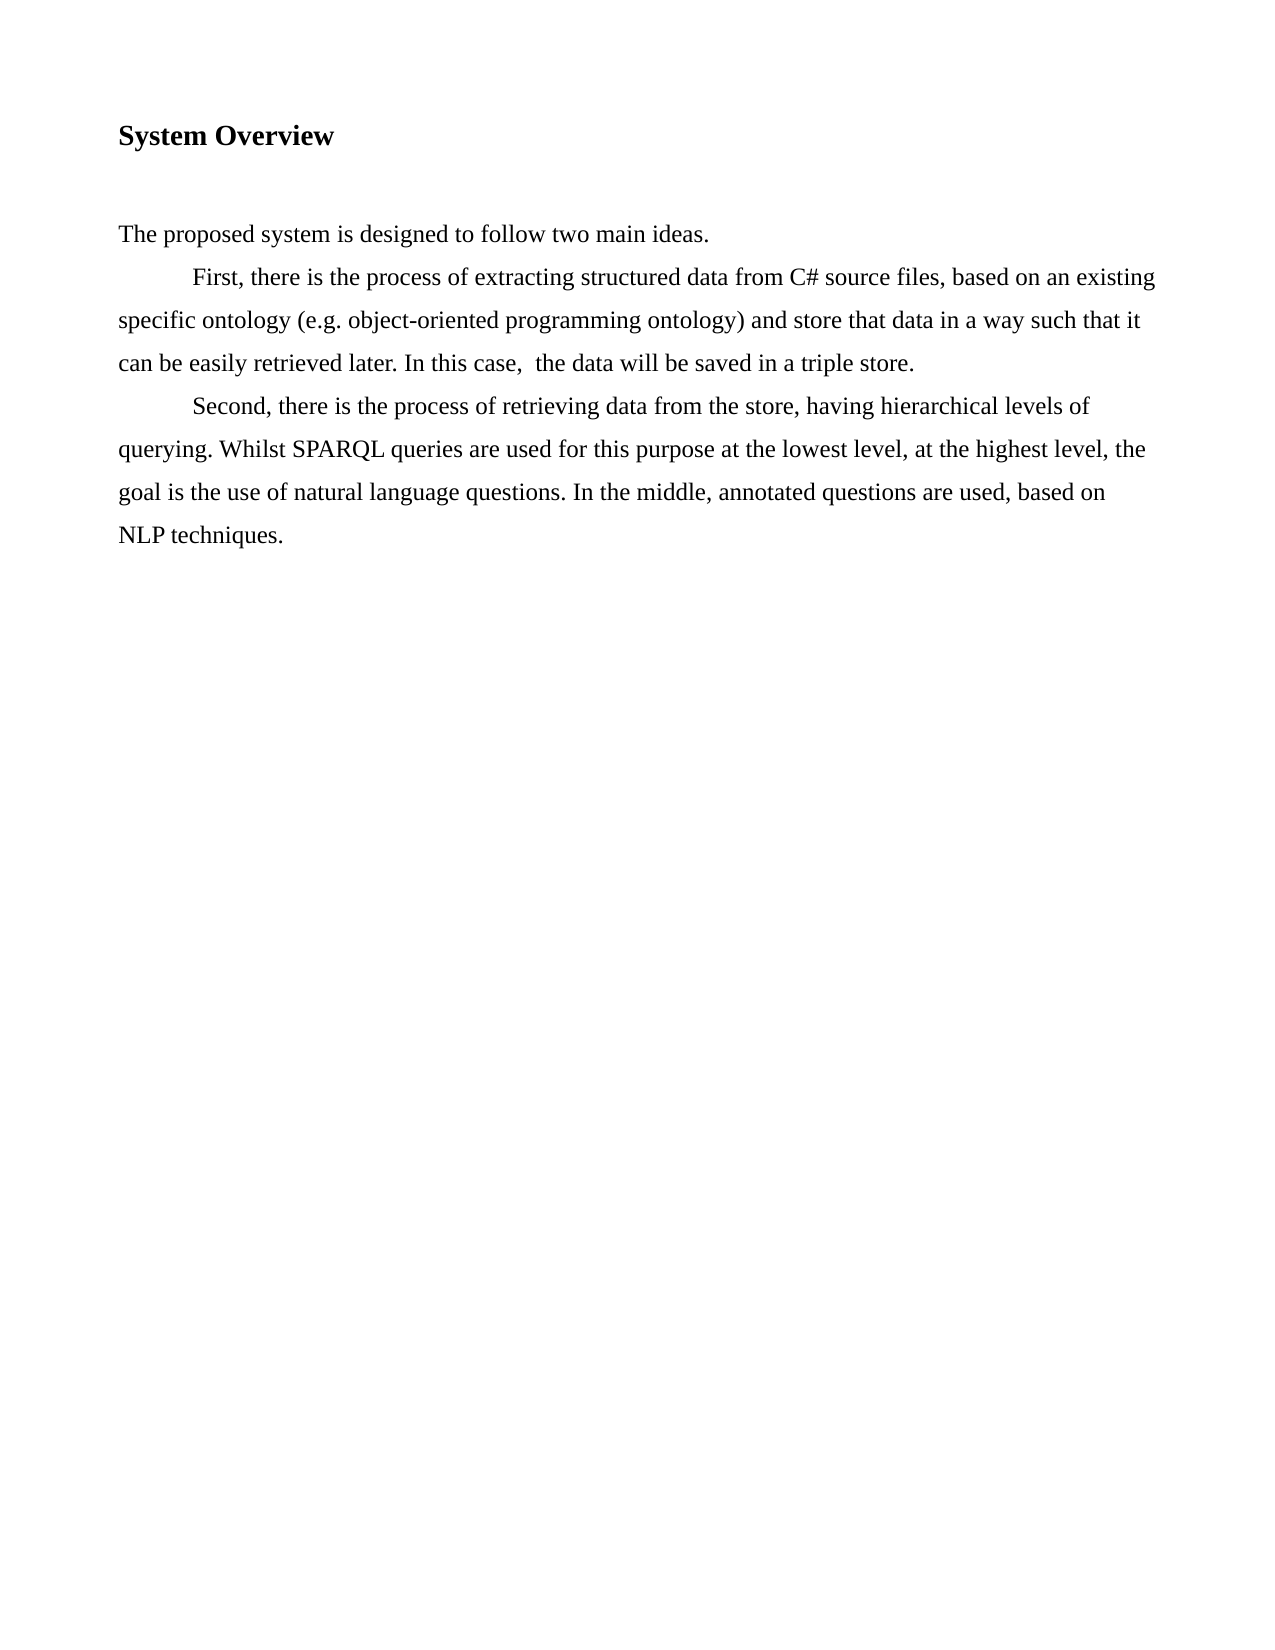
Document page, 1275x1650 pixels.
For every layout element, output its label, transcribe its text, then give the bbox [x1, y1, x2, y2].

text Second, there is the process of retrieving data from the store, having hierarchical levels of querying. Whilst SPARQL queries are used for this purpose at the lowest level, at the highest level, the goal is the use of natural language questions. In the middle, annotated questions are used, based on NLP techniques. [118, 391, 1157, 549]
text The proposed system is designed to follow two main ideas. [118, 219, 1157, 247]
text First, there is the process of extracting structured data from C# source files, based on an existing specific ontology (e.g. object-oriented programming ontology) and store that data in a way such that it can be easily retrieved later. In this case, the data will be saved in a triple store. [118, 262, 1157, 377]
text System Overview [118, 118, 1157, 152]
